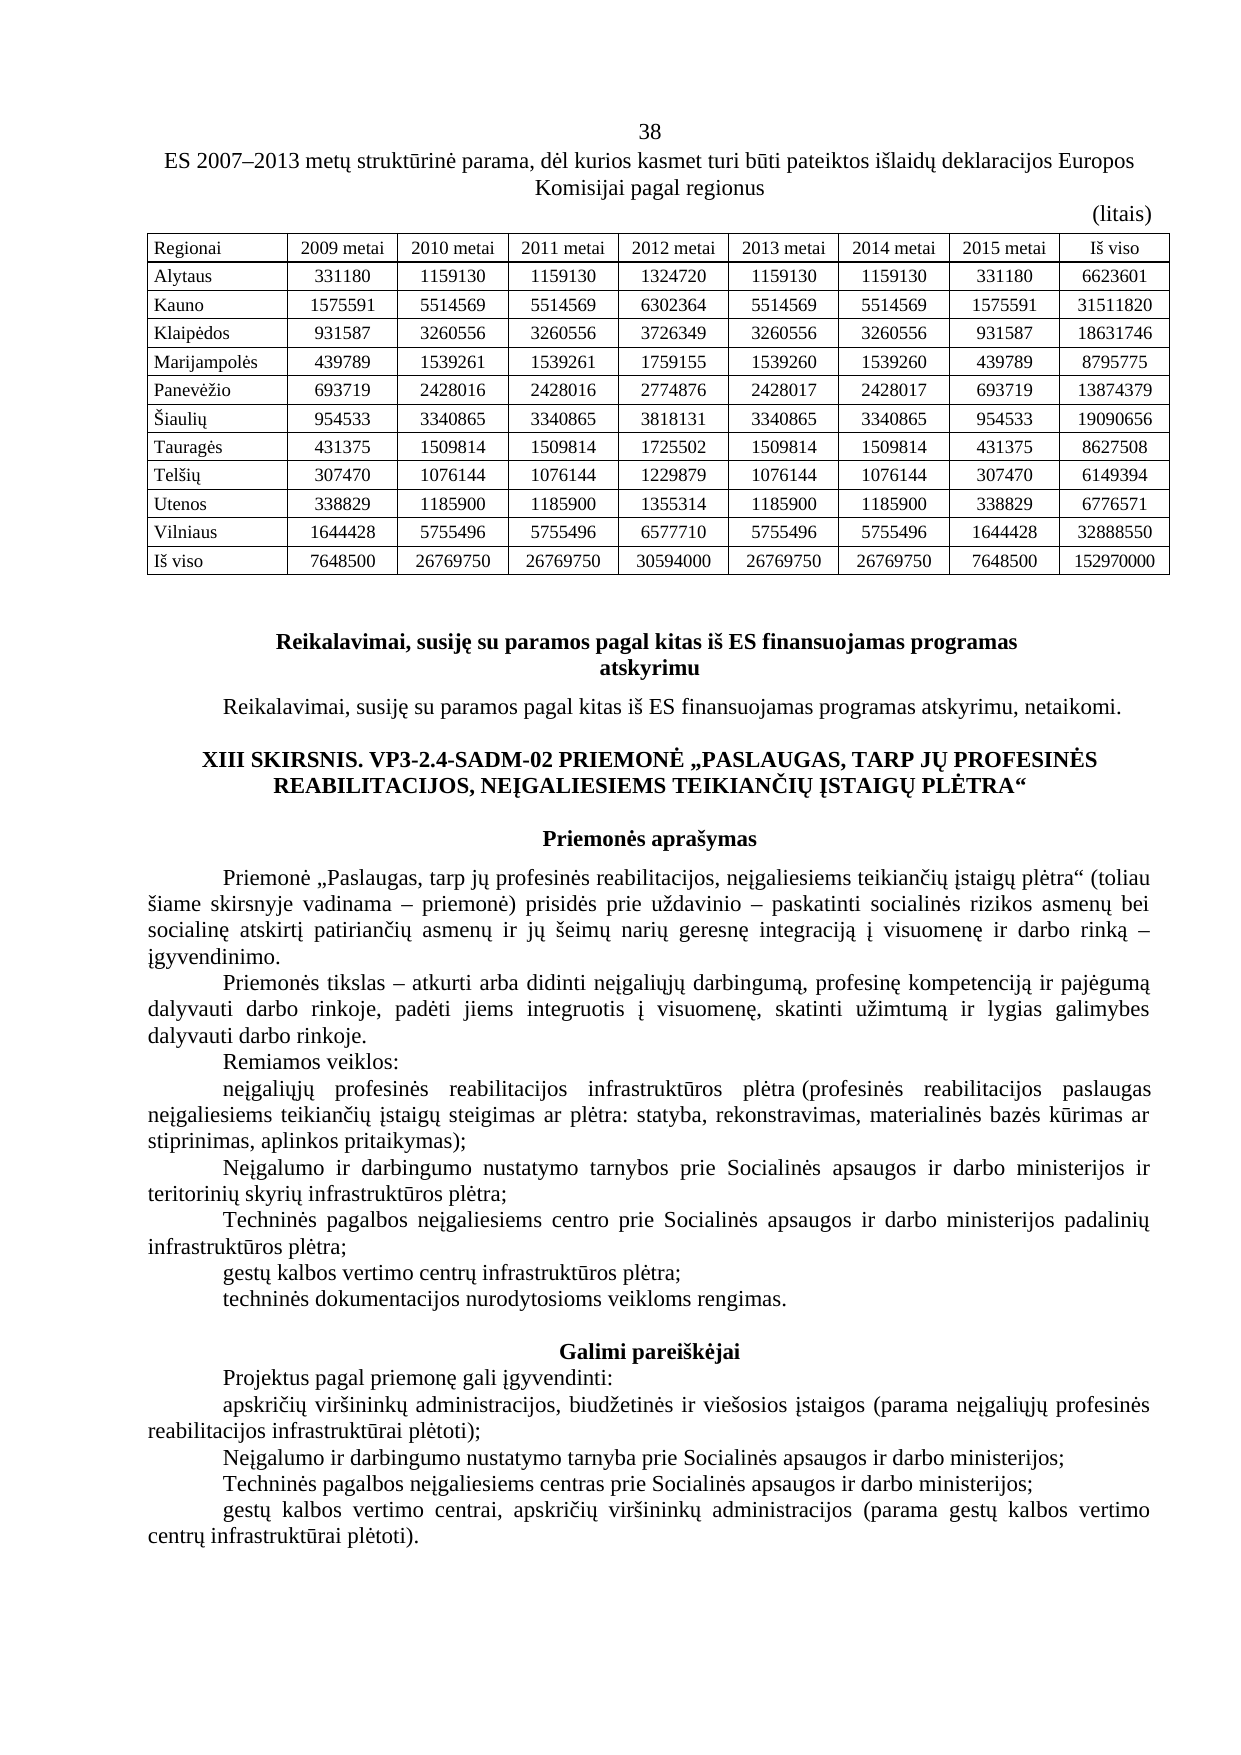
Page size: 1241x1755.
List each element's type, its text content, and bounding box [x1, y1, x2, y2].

table_cell 1076144 [509, 461, 618, 489]
table_cell 8795775 [1060, 348, 1169, 375]
table_cell 1076144 [839, 461, 949, 489]
table_cell 1159130 [509, 263, 618, 290]
table_cell 1509814 [509, 433, 618, 460]
table_cell 1759155 [619, 348, 728, 375]
table_cell 26769750 [398, 547, 508, 574]
table_cell 6302364 [619, 291, 728, 318]
table_cell Vilniaus [148, 518, 287, 546]
table_cell 1159130 [839, 263, 949, 290]
table_cell 2774876 [619, 376, 728, 403]
text gestų kalbos vertimo centrai, apskričių viršininkų administracijos (parama gestų kalbos vertimo centrų infrastruktūrai plėtoti). [148, 1496, 1152, 1549]
table_cell 6577710 [619, 518, 728, 546]
table_cell 2428017 [729, 376, 838, 403]
table_cell 31511820 [1060, 291, 1169, 318]
table_cell 1509814 [398, 433, 508, 460]
table_cell 3260556 [398, 319, 508, 347]
table_cell 5755496 [398, 518, 508, 546]
text Priemonės tikslas – atkurti arba didinti neįgaliųjų darbingumą, profesinę kompetenciją ir pajėgumą dalyvauti darbo rinkoje, padėti jiems integruotis į visuomenę, skatinti užimtumą ir lygias galimybes dalyvauti darbo rinkoje. [148, 969, 1152, 1048]
subtitle XIII SKIRSNIS. VP3-2.4-SADM-02 PRIEMONĖ „PASLAUGAS, TARP JŲ PROFESINĖS REABILITACIJOS, NEĮGALIESIEMS TEIKIANČIŲ ĮSTAIGŲ PLĖTRA“ [148, 746, 1152, 798]
text techninės dokumentacijos nurodytosioms veikloms rengimas. [148, 1285, 1152, 1312]
table_cell Panevėžio [148, 376, 287, 403]
table_cell Tauragės [148, 433, 287, 460]
table_cell 1644428 [288, 518, 397, 546]
text gestų kalbos vertimo centrų infrastruktūros plėtra; [148, 1259, 1152, 1285]
table_cell 331180 [288, 263, 397, 290]
table_cell 1539261 [398, 348, 508, 375]
table_cell Šiaulių [148, 405, 287, 432]
table_cell Alytaus [148, 263, 287, 290]
table_cell Iš viso [148, 547, 287, 574]
table_cell 1355314 [619, 490, 728, 517]
table_cell 2428016 [398, 376, 508, 403]
text Galimi pareiškėjai [148, 1338, 1152, 1364]
table_cell 26769750 [729, 547, 838, 574]
table_cell 1575591 [950, 291, 1059, 318]
table_cell 931587 [288, 319, 397, 347]
text Remiamos veiklos: [148, 1048, 1152, 1074]
table_cell 19090656 [1060, 405, 1169, 432]
table_cell 1725502 [619, 433, 728, 460]
table_cell 1159130 [398, 263, 508, 290]
text Reikalavimai, susiję su paramos pagal kitas iš ES finansuojamas programas atskyrimu [148, 628, 1152, 681]
table_cell Utenos [148, 490, 287, 517]
table_cell 152970000 [1060, 547, 1169, 574]
table_cell 13874379 [1060, 376, 1169, 403]
table_cell 32888550 [1060, 518, 1169, 546]
text neįgaliųjų profesinės reabilitacijos infrastruktūros plėtra (profesinės reabilitacijos paslaugas neįgaliesiems teikiančių įstaigų steigimas ar plėtra: statyba, rekonstravimas, materialinės bazės kūrimas ar stiprinimas, aplinkos pritaikymas); [148, 1074, 1152, 1154]
text Neįgalumo ir darbingumo nustatymo tarnyba prie Socialinės apsaugos ir darbo ministerijos; [148, 1443, 1152, 1470]
table_cell Telšių [148, 461, 287, 489]
table_cell 5514569 [729, 291, 838, 318]
table_cell 3260556 [839, 319, 949, 347]
table_cell 1185900 [398, 490, 508, 517]
table_cell 307470 [950, 461, 1059, 489]
table_cell 3818131 [619, 405, 728, 432]
table_cell 6623601 [1060, 263, 1169, 290]
table_cell 338829 [288, 490, 397, 517]
text (litais) [148, 200, 1152, 227]
table_cell 693719 [950, 376, 1059, 403]
table_cell 5514569 [398, 291, 508, 318]
table_cell 5514569 [509, 291, 618, 318]
table_cell 331180 [950, 263, 1059, 290]
text Priemonės aprašymas [148, 825, 1152, 851]
table_cell 1185900 [839, 490, 949, 517]
table_header 2014 metai [839, 234, 949, 261]
table_cell Klaipėdos [148, 319, 287, 347]
table_cell 1229879 [619, 461, 728, 489]
table_cell 1076144 [398, 461, 508, 489]
table_cell Marijampolės [148, 348, 287, 375]
table_cell 439789 [950, 348, 1059, 375]
table_cell 1324720 [619, 263, 728, 290]
table_cell 7648500 [288, 547, 397, 574]
table_cell 3340865 [398, 405, 508, 432]
table_cell 3726349 [619, 319, 728, 347]
table_cell 1539261 [509, 348, 618, 375]
table_header 2009 metai [288, 234, 397, 261]
table_cell 3340865 [729, 405, 838, 432]
table_cell 3260556 [509, 319, 618, 347]
text Techninės pagalbos neįgaliesiems centras prie Socialinės apsaugos ir darbo ministerijos; [148, 1470, 1152, 1496]
table_cell 1644428 [950, 518, 1059, 546]
table_header 2011 metai [509, 234, 618, 261]
table_header 2010 metai [398, 234, 508, 261]
table_cell 5755496 [729, 518, 838, 546]
table_cell 954533 [950, 405, 1059, 432]
table_cell 954533 [288, 405, 397, 432]
text Projektus pagal priemonę gali įgyvendinti: [148, 1364, 1152, 1391]
table_cell 431375 [288, 433, 397, 460]
table_cell 431375 [950, 433, 1059, 460]
table_cell 1076144 [729, 461, 838, 489]
table_cell 931587 [950, 319, 1059, 347]
table_header 2015 metai [950, 234, 1059, 261]
table_cell 1509814 [729, 433, 838, 460]
table_cell 1185900 [509, 490, 618, 517]
table_cell 3340865 [839, 405, 949, 432]
table_cell 2428016 [509, 376, 618, 403]
table_cell 693719 [288, 376, 397, 403]
table_cell 1509814 [839, 433, 949, 460]
text ES 2007–2013 metų struktūrinė parama, dėl kurios kasmet turi būti pateiktos išlaidų deklaracijos Europos Komisijai pagal regionus [148, 148, 1152, 200]
table_cell 8627508 [1060, 433, 1169, 460]
text Neįgalumo ir darbingumo nustatymo tarnybos prie Socialinės apsaugos ir darbo ministerijos ir teritorinių skyrių infrastruktūros plėtra; [148, 1154, 1152, 1206]
table_cell 5755496 [839, 518, 949, 546]
table_cell 2428017 [839, 376, 949, 403]
table_cell 307470 [288, 461, 397, 489]
table_cell 3340865 [509, 405, 618, 432]
table_header Regionai [148, 234, 287, 261]
table_cell 439789 [288, 348, 397, 375]
table_cell 1539260 [839, 348, 949, 375]
table_cell 26769750 [509, 547, 618, 574]
table_cell 6776571 [1060, 490, 1169, 517]
text Reikalavimai, susiję su paramos pagal kitas iš ES finansuojamas programas atskyrimu, netaikomi. [148, 693, 1152, 719]
table_cell Kauno [148, 291, 287, 318]
table_cell 3260556 [729, 319, 838, 347]
table_cell 338829 [950, 490, 1059, 517]
table_cell 1159130 [729, 263, 838, 290]
table_cell 30594000 [619, 547, 728, 574]
table_cell 26769750 [839, 547, 949, 574]
table_cell 1185900 [729, 490, 838, 517]
table_cell 1575591 [288, 291, 397, 318]
text Techninės pagalbos neįgaliesiems centro prie Socialinės apsaugos ir darbo ministerijos padalinių infrastruktūros plėtra; [148, 1206, 1152, 1259]
table_header Iš viso [1060, 234, 1169, 261]
table_cell 5514569 [839, 291, 949, 318]
table_cell 1539260 [729, 348, 838, 375]
text Priemonė „Paslaugas, tarp jų profesinės reabilitacijos, neįgaliesiems teikiančių įstaigų plėtra“ (toliau šiame skirsnyje vadinama – priemonė) prisidės prie uždavinio – paskatinti socialinės rizikos asmenų bei socialinę atskirtį patiriančių asmenų ir jų šeimų narių geresnę integraciją į visuomenę ir darbo rinką – įgyvendinimo. [148, 864, 1152, 969]
table_cell 18631746 [1060, 319, 1169, 347]
table_cell 7648500 [950, 547, 1059, 574]
text apskričių viršininkų administracijos, biudžetinės ir viešosios įstaigos (parama neįgaliųjų profesinės reabilitacijos infrastruktūrai plėtoti); [148, 1391, 1152, 1443]
table_header 2013 metai [729, 234, 838, 261]
table_cell 5755496 [509, 518, 618, 546]
table_cell 6149394 [1060, 461, 1169, 489]
table_header 2012 metai [619, 234, 728, 261]
